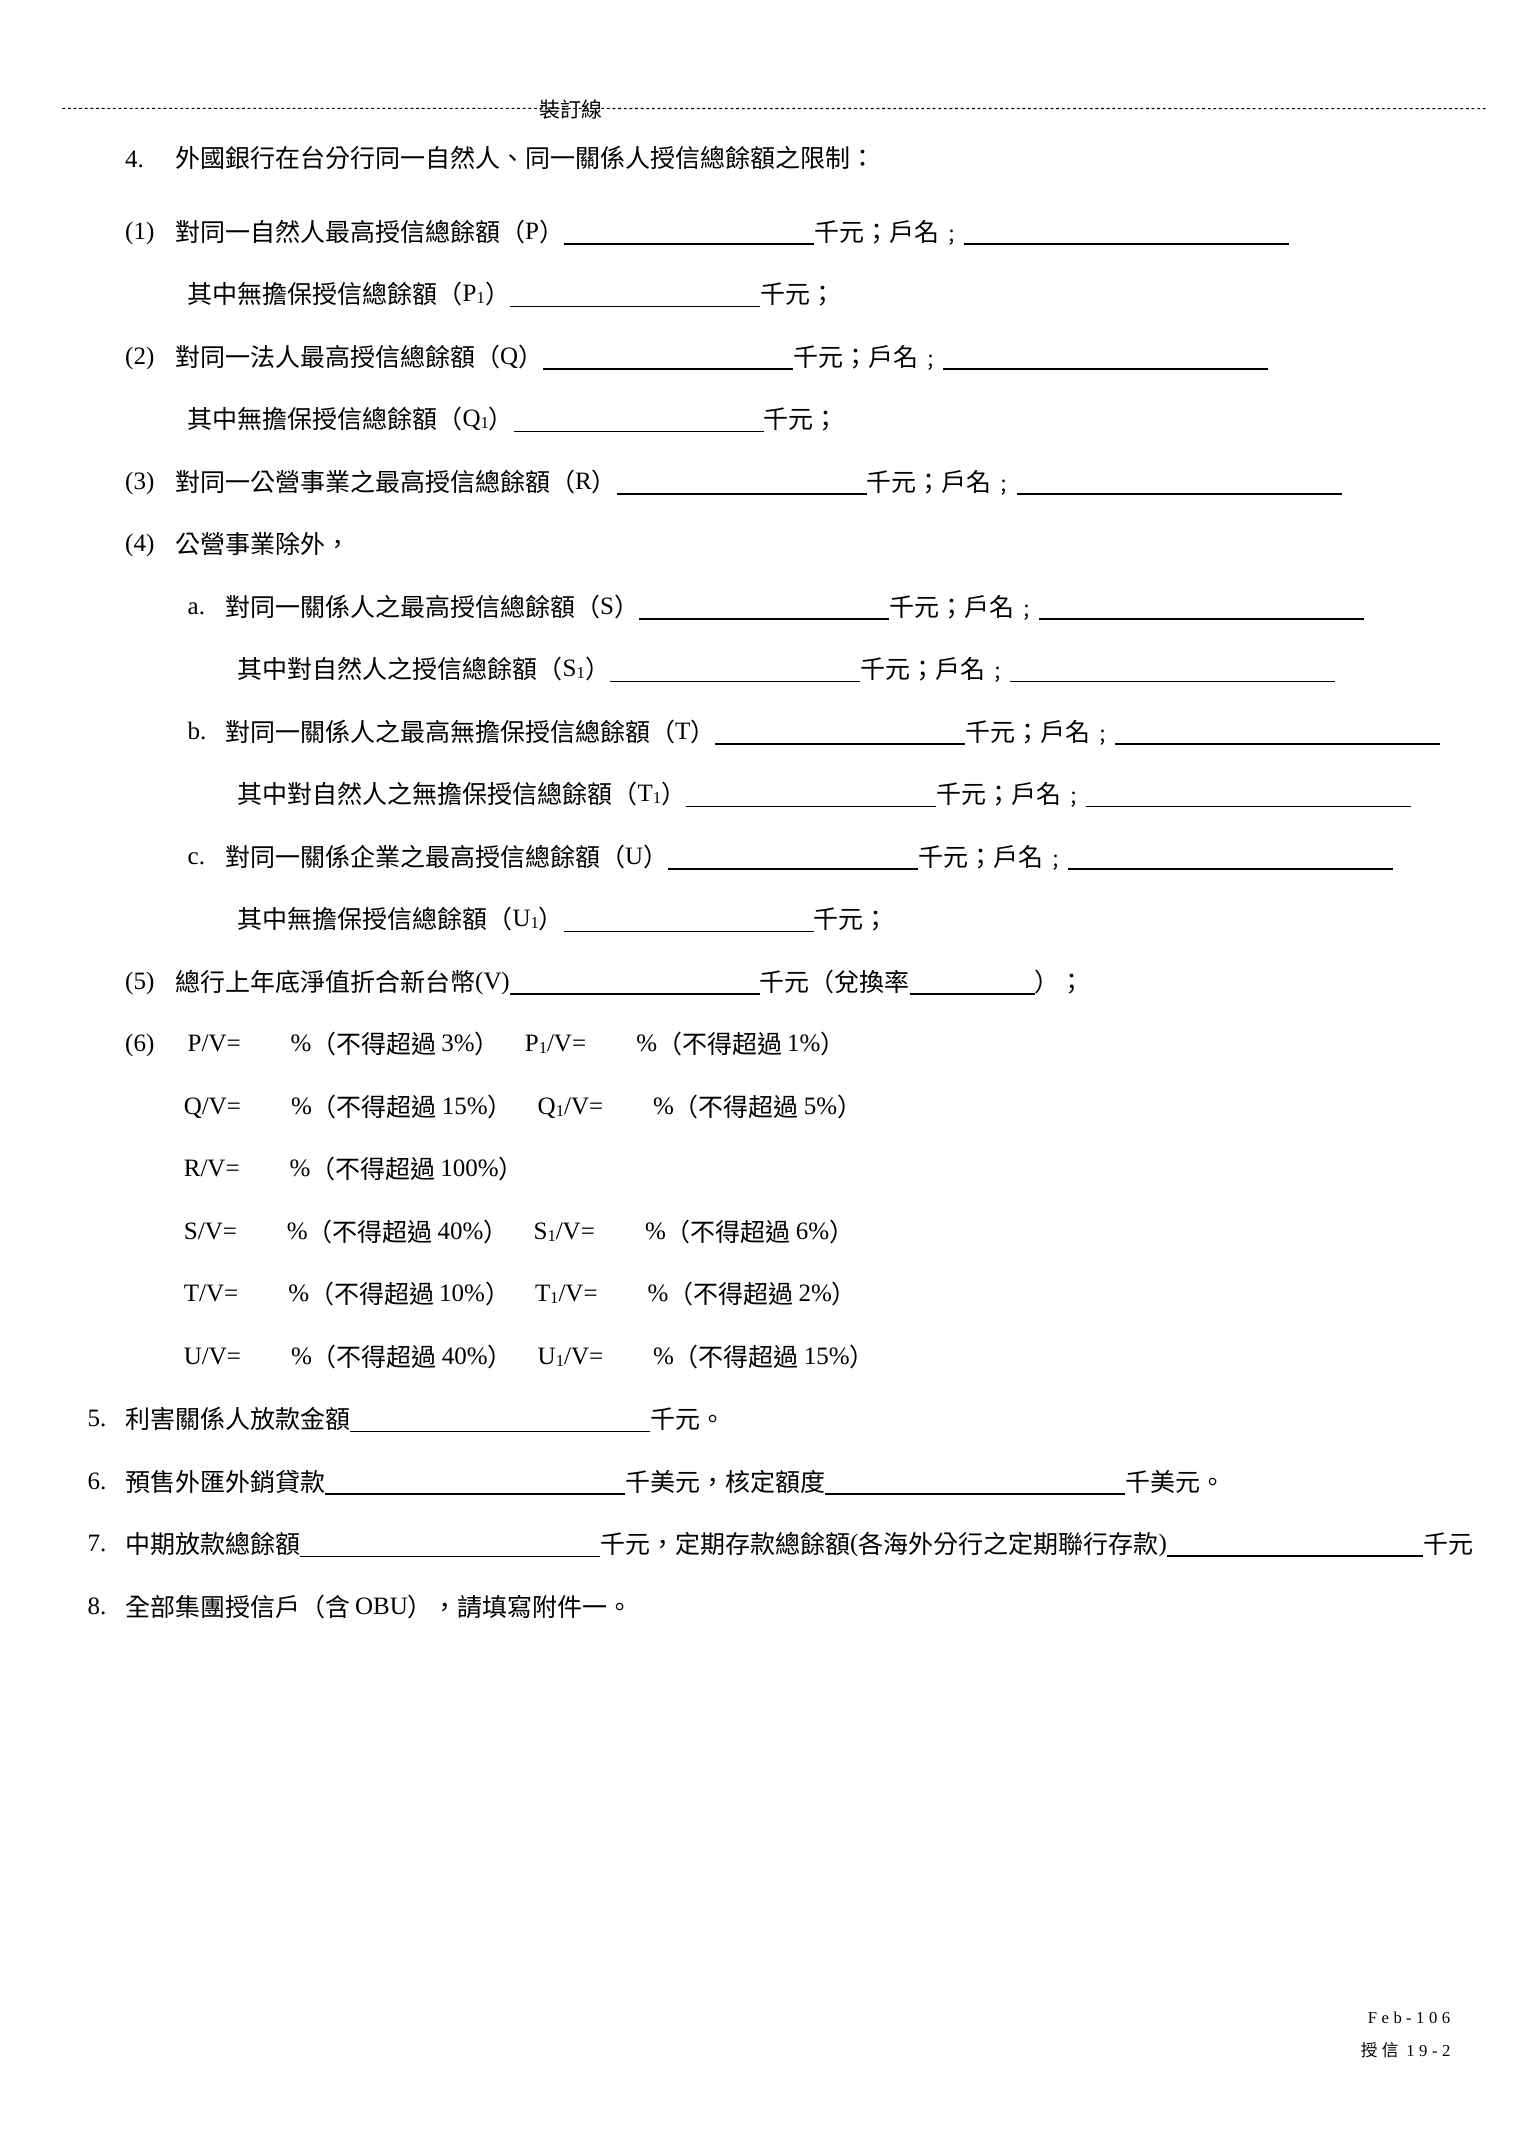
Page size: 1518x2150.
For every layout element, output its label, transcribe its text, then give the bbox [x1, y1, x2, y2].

text c. 對同一關係企業之最高授信總餘額（U） 千元；戶名﹔ [175, 813, 1450, 876]
text 其中對自然人之無擔保授信總餘額（T1） 千元；戶名﹔ [187, 751, 1450, 813]
text R/V= %（不得超過100%） [184, 1126, 1450, 1188]
text (3) 對同一公營事業之最高授信總餘額（R） 千元；戶名﹔ [125, 438, 1450, 501]
text 4. 外國銀行在台分行同一自然人、同一關係人授信總餘額之限制： [125, 126, 1450, 178]
text Q/V= %（不得超過15%） Q1/V= %（不得超過5%） [184, 1063, 1450, 1126]
text b. 對同一關係人之最高無擔保授信總餘額（T） 千元；戶名﹔ [175, 688, 1450, 751]
text (2) 對同一法人最高授信總餘額（Q） 千元；戶名﹔ [125, 313, 1450, 376]
text (5) 總行上年底淨值折合新台幣(V) 千元（兌換率 ）； [125, 938, 1450, 1001]
text (6) P/V= %（不得超過3%） P1/V= %（不得超過1%） [87, 1001, 1450, 1063]
text 其中無擔保授信總餘額（P1） 千元； [187, 251, 1450, 313]
text 其中無擔保授信總餘額（U1） 千元； [187, 876, 1450, 938]
text S/V= %（不得超過40%） S1/V= %（不得超過6%） [184, 1188, 1450, 1251]
text 5. 利害關係人放款金額 千元。 [87, 1376, 1450, 1438]
text 其中無擔保授信總餘額（Q1） 千元； [187, 376, 1450, 438]
text U/V= %（不得超過40%） U1/V= %（不得超過15%） [184, 1313, 1450, 1376]
text T/V= %（不得超過10%） T1/V= %（不得超過2%） [184, 1251, 1450, 1313]
text (1) 對同一自然人最高授信總餘額（P） 千元；戶名﹔ [125, 188, 1450, 251]
text a. 對同一關係人之最高授信總餘額（S） 千元；戶名﹔ [175, 563, 1450, 626]
text 7. 中期放款總餘額 千元，定期存款總餘額(各海外分行之定期聯行存款) 千元 [87, 1501, 1475, 1563]
text 8. 全部集團授信戶（含OBU），請填寫附件一。 [87, 1563, 1450, 1626]
text (4) 公營事業除外， [125, 501, 1450, 563]
text 其中對自然人之授信總餘額（S1） 千元；戶名﹔ [187, 626, 1450, 688]
text 6. 預售外匯外銷貸款 千美元，核定額度 千美元。 [87, 1438, 1450, 1501]
